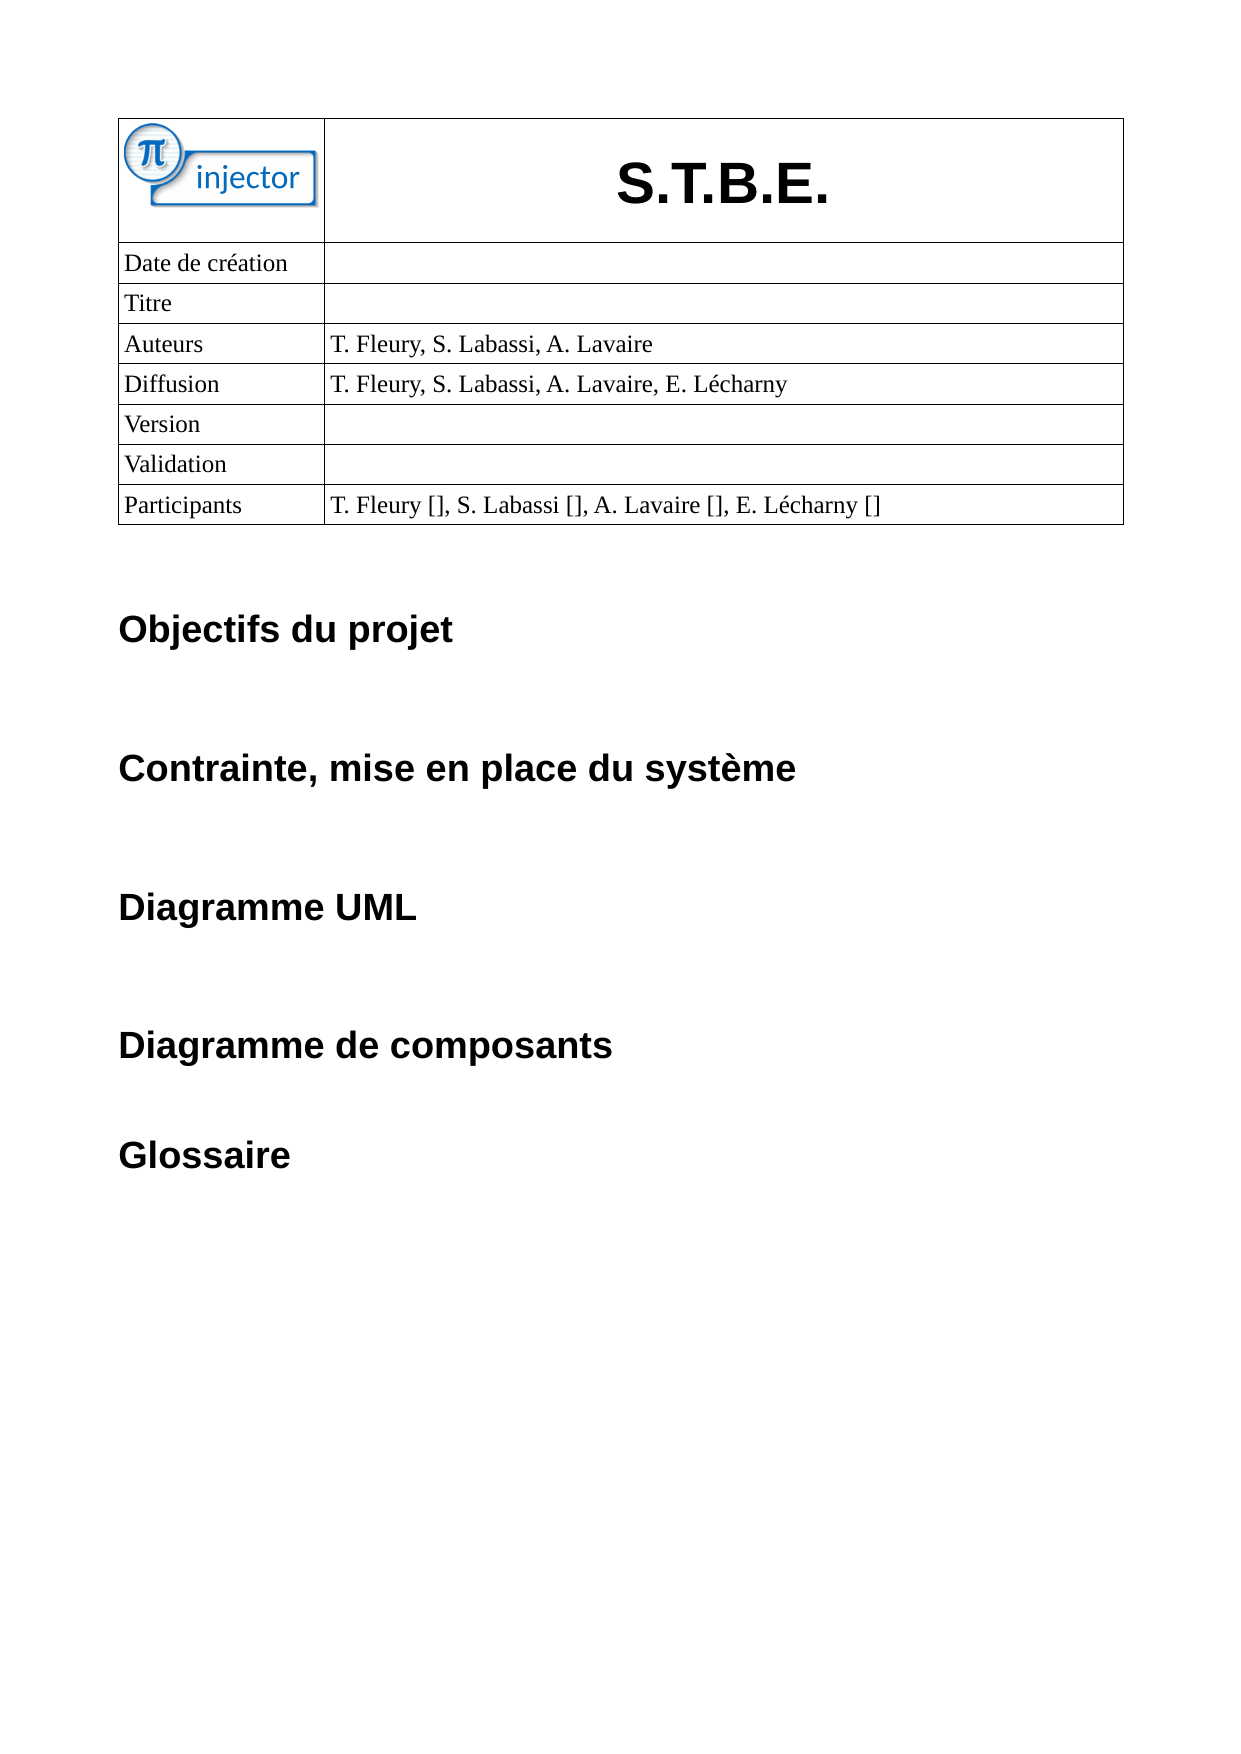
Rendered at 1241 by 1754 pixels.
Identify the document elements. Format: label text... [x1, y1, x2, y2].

table_cell Participants [119, 485, 324, 524]
table_cell Auteurs [119, 324, 324, 363]
table_cell [325, 405, 1123, 444]
table_cell Validation [119, 445, 324, 484]
picture [123, 123, 319, 208]
table_cell Date de création [119, 243, 324, 282]
table_header S.T.B.E. [325, 119, 1123, 242]
table_cell [325, 243, 1123, 282]
subtitle Glossaire [118, 1133, 1122, 1176]
subtitle Contrainte, mise en place du système [118, 746, 1122, 789]
subtitle Objectifs du projet [118, 607, 1122, 651]
subtitle Diagramme UML [118, 884, 1122, 928]
table_cell Titre [119, 284, 324, 323]
subtitle Diagramme de composants [118, 1023, 1122, 1067]
table_cell T. Fleury, S. Labassi, A. Lavaire [325, 324, 1123, 363]
table_cell T. Fleury [], S. Labassi [], A. Lavaire [], E. Lécharny [] [325, 485, 1123, 524]
table_cell Version [119, 405, 324, 444]
table_header [119, 119, 324, 242]
table_cell T. Fleury, S. Labassi, A. Lavaire, E. Lécharny [325, 364, 1123, 403]
table_cell Diffusion [119, 364, 324, 403]
table_cell [325, 445, 1123, 484]
table_cell [325, 284, 1123, 323]
